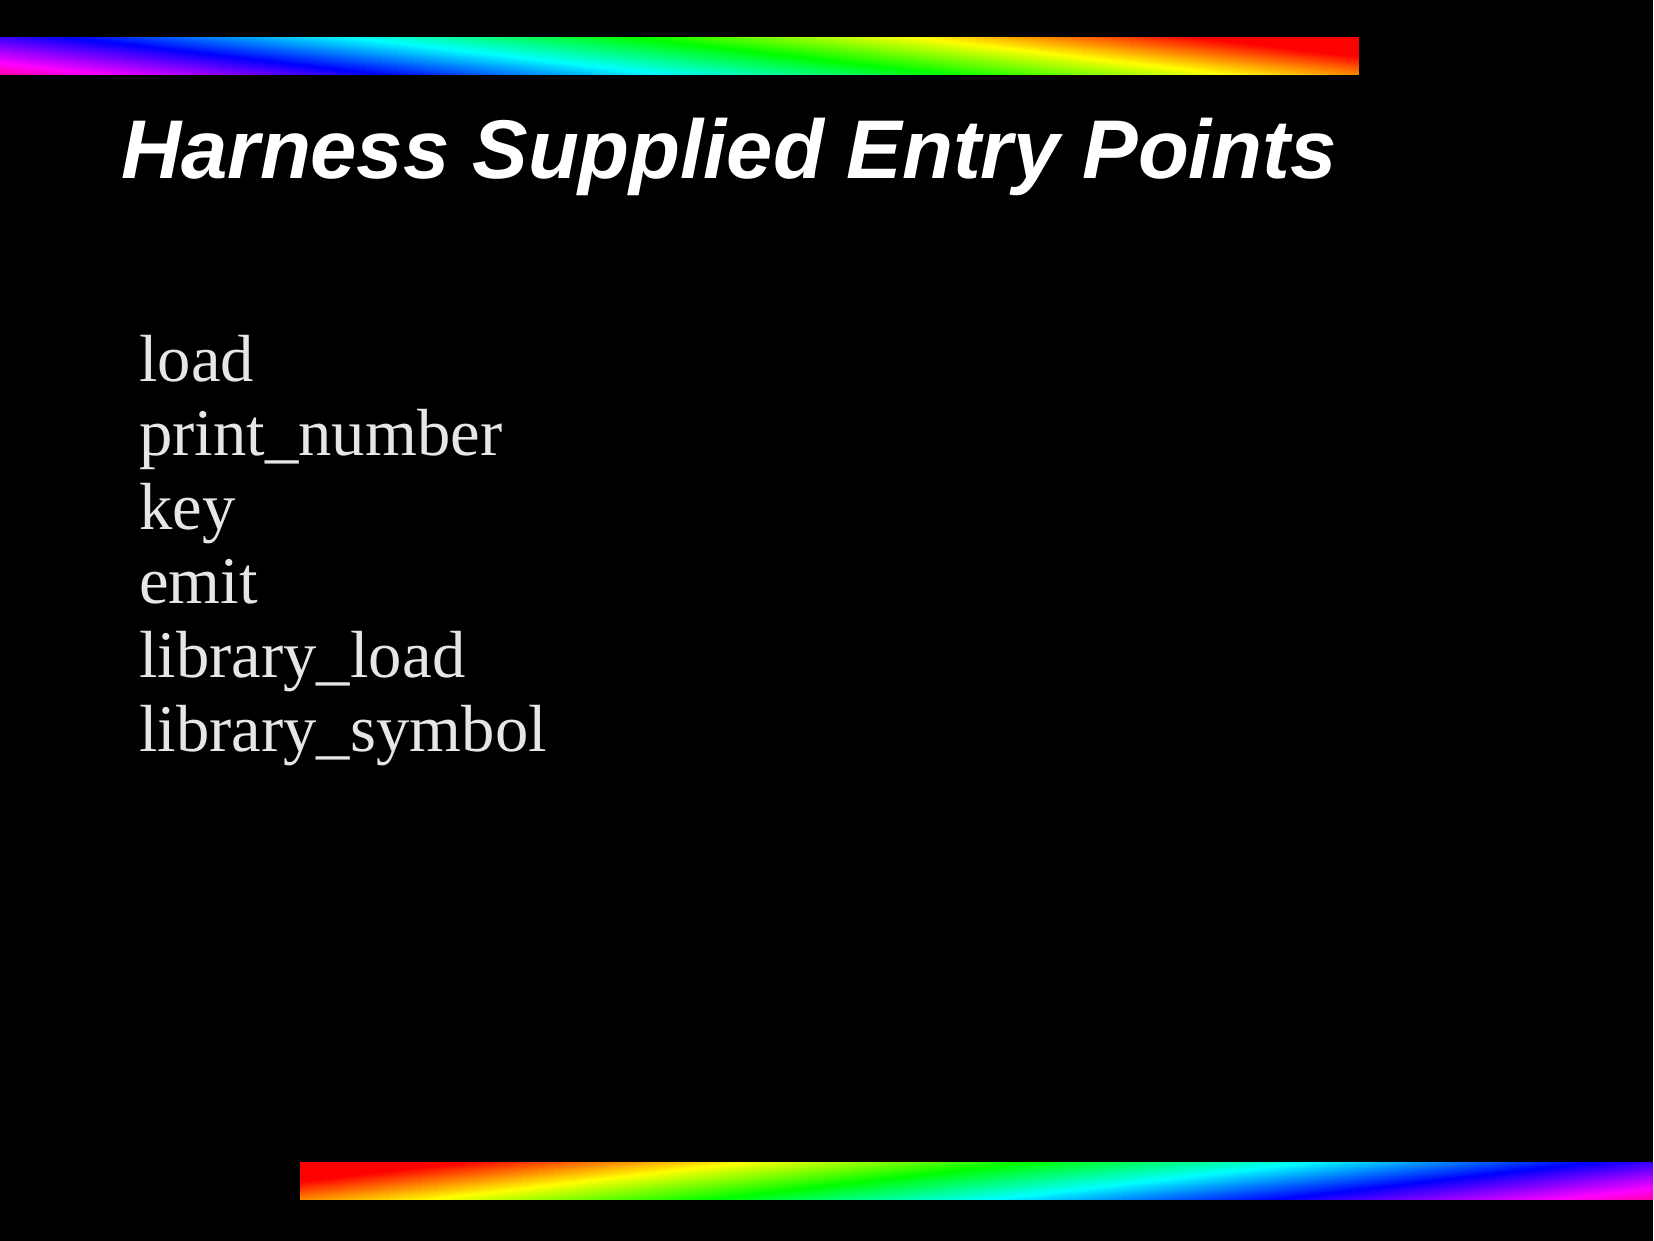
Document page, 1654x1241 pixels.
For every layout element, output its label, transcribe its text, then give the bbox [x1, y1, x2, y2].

picture [308, 37, 1359, 53]
list load print_number key emit library_load library_symbol [121, 322, 1561, 1118]
picture [0, 37, 370, 75]
title Harness Supplied Entry Points [121, 53, 1534, 247]
picture [300, 1162, 1350, 1200]
picture [1102, 1162, 1654, 1200]
